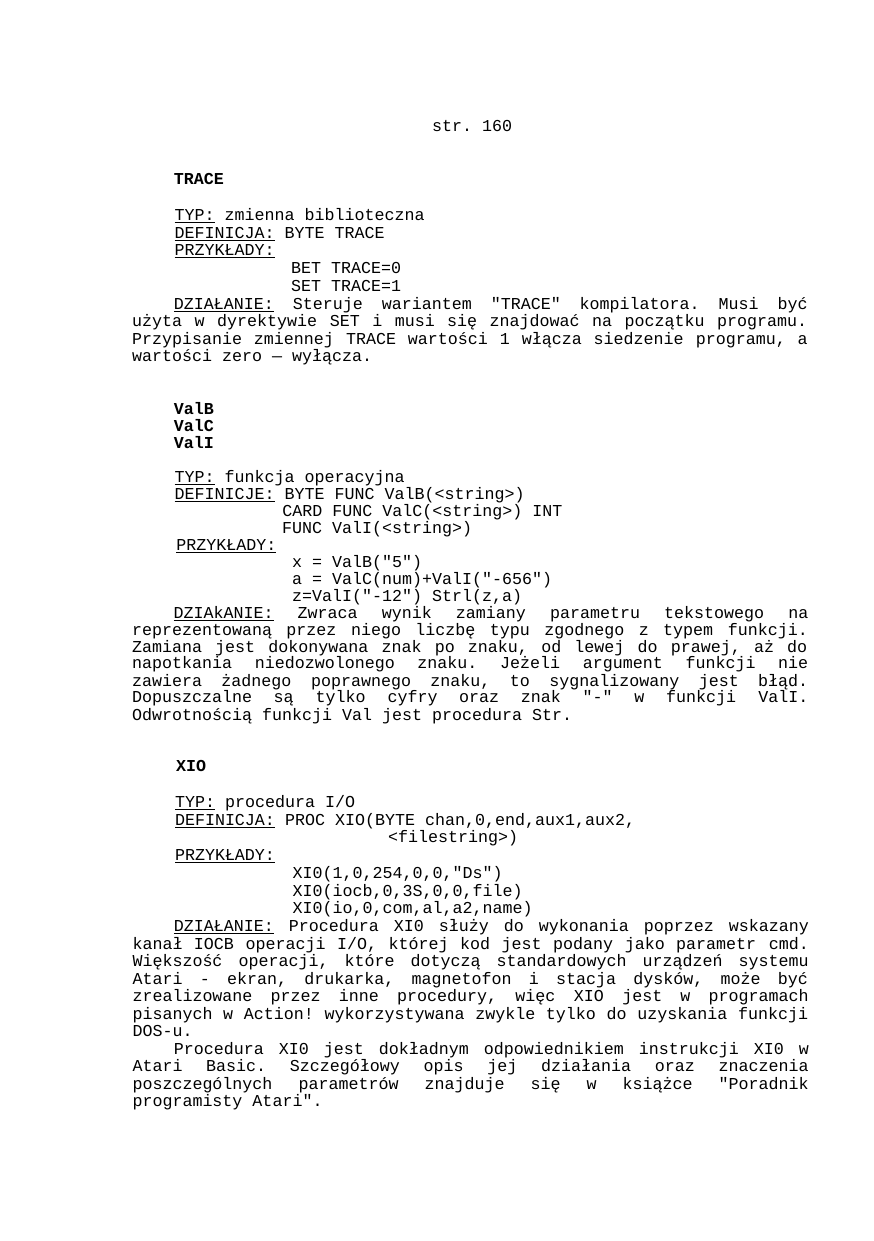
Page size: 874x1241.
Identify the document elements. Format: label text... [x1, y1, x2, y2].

text TYP: zmienna biblioteczna DEFINICJA: BYTE TRACE PRZYKŁADY: [174, 207, 449, 259]
text str. 160 [135, 117, 809, 136]
text XIO [176, 757, 809, 776]
text XI0(1,0,254,0,0,"Ds") XI0(iocb,0,3S,0,0,file) XI0(io,0,com,al,a2,name) [292, 865, 569, 917]
text DEFINICJE: BYTE FUNC ValB(<string>) [174, 486, 569, 503]
text CARD FUNC ValC(<string>) INT FUNC ValI(<string>) [282, 503, 569, 537]
text ValB ValC ValI [174, 401, 243, 452]
text TYP: funkcja operacyjna [174, 469, 569, 486]
text DZIAŁANIE: Procedura XI0 służy do wykonania poprzez wskazany kanał IOCB operacji I/O, której kod jest podany jako parametr cmd. Większość operacji, które dotyczą standardowych urządzeń systemu Atari - ekran, drukarka, magnetofon i stacja dysków, może być zrealizowane przez inne procedury, więc XIO jest w programach pisanych w Action! wykorzystywana zwykle tylko do uzyskania funkcji DOS-u. [132, 918, 809, 1040]
text a = ValC(num)+ValI("-656") z=ValI("-12") Strl(z,a) [292, 571, 569, 604]
text DZIAŁANIE: Steruje wariantem "TRACE" kompilatora. Musi być użyta w dyrektywie SET i musi się znajdować na początku programu. Przypisanie zmiennej TRACE wartości 1 włącza siedzenie programu, a wartości zero — wyłącza. [132, 295, 808, 365]
text BET TRACE=0 SET TRACE=1 [291, 260, 419, 295]
text DEFINICJA: PROC XIO(BYTE chan,0,end,aux1,aux2, [175, 811, 809, 829]
text DZIAkANIE: Zwraca wynik zamiany parametru tekstowego na reprezentowaną przez niego liczbę typu zgodnego z typem funkcji. Zamiana jest dokonywana znak po znaku, od lewej do prawej, aż do napotkania niedozwolonego znaku. Jeżeli argument funkcji nie zawiera żadnego poprawnego znaku, to sygnalizowany jest błąd. Dopuszczalne są tylko cyfry oraz znak "-" w funkcji ValI. Odwrotnością funkcji Val jest procedura Str. [132, 604, 808, 723]
text Procedura XI0 jest dokładnym odpowiednikiem instrukcji XI0 w Atari Basic. Szczegółowy opis jej działania oraz znaczenia poszczególnych parametrów znajduje się w książce "Poradnik programisty Atari". [132, 1040, 809, 1110]
text <filestring>) PRZYKŁADY: [175, 829, 539, 864]
text x = ValB("5") [292, 553, 809, 571]
text TYP: procedura I/O [175, 794, 809, 811]
text PRZYKŁADY: [132, 537, 569, 553]
text TRACE [174, 170, 809, 189]
